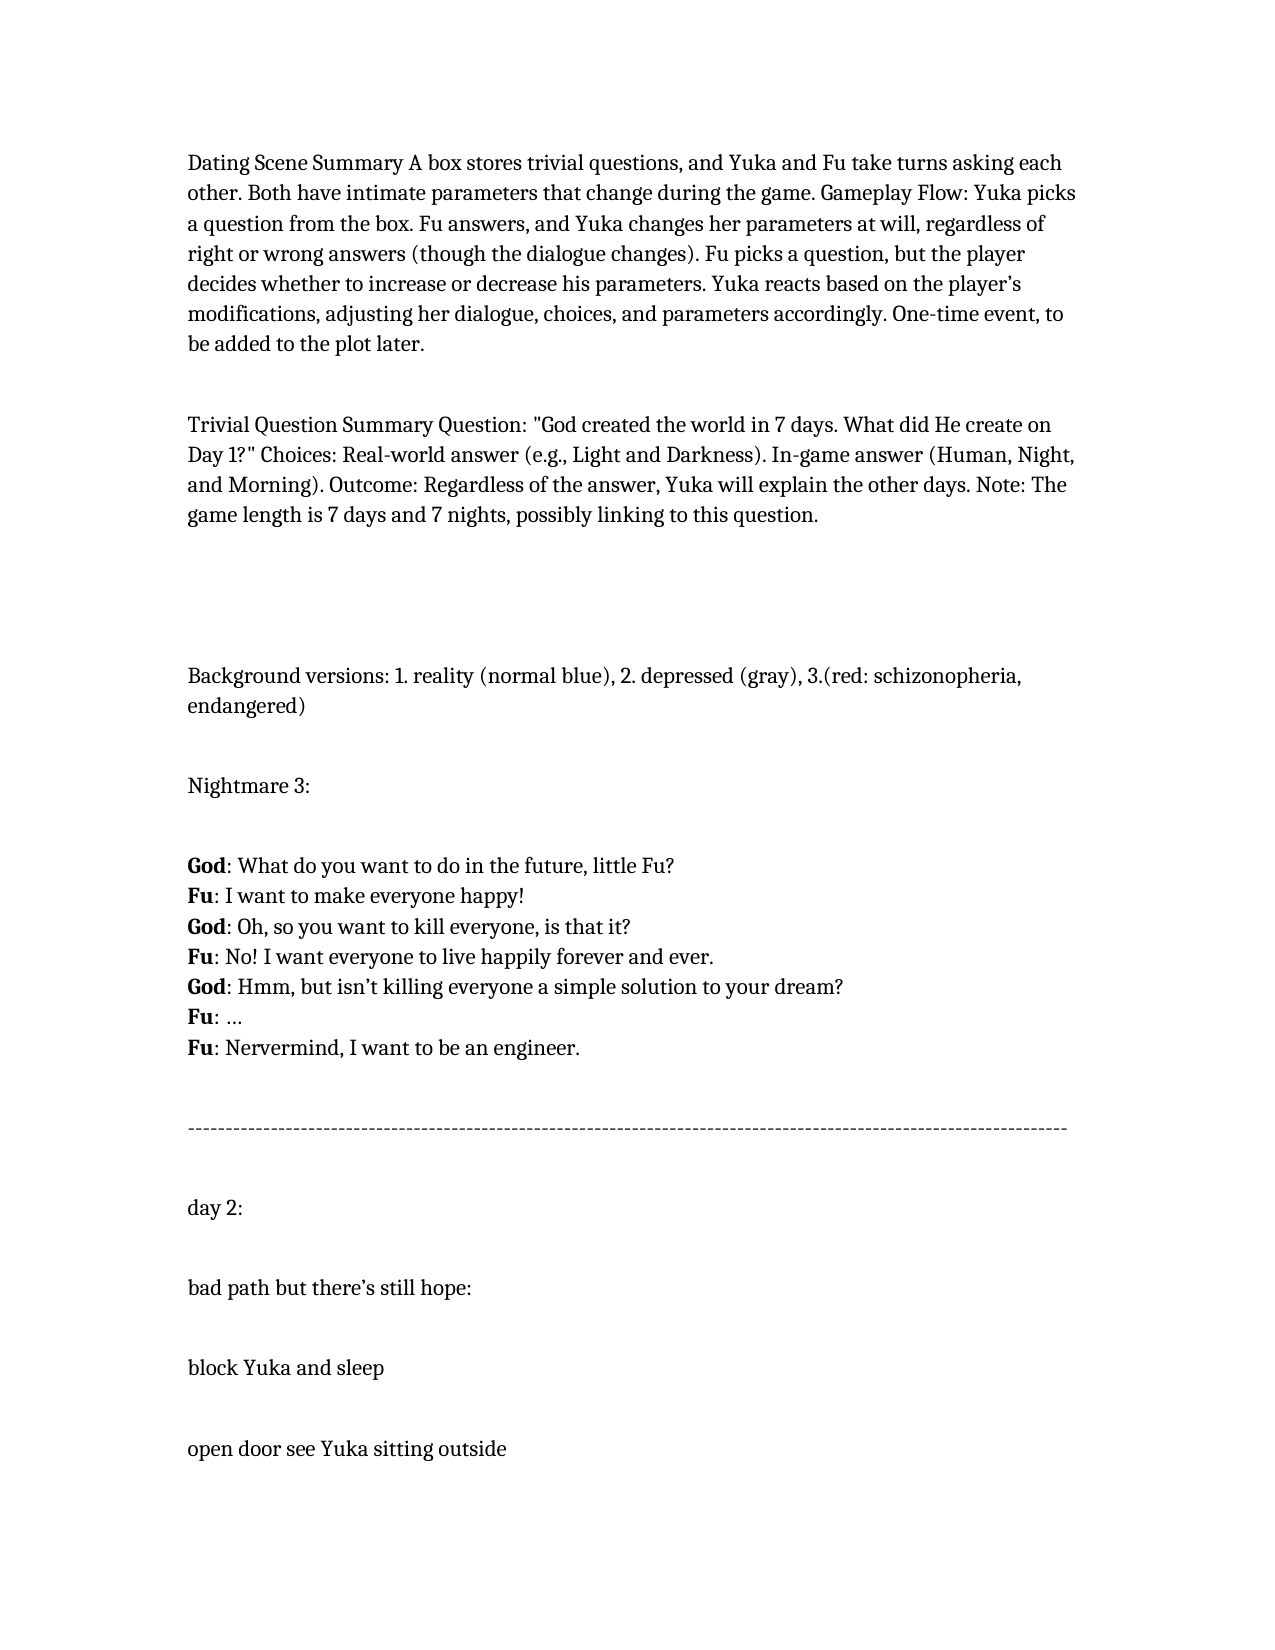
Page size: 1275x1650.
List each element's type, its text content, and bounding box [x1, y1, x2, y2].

text day 2: [187, 1195, 1087, 1221]
text Trivial Question Summary Question: "God created the world in 7 days. What did He create on Day 1?" Choices: Real-world answer (e.g., Light and Darkness). In-game answer (Human, Night, and Morning). Outcome: Regardless of the answer, Yuka will explain the other days. Note: The game length is 7 days and 7 nights, possibly linking to this question. [187, 411, 1087, 528]
text --------------------------------------------------------------------------------------------------------------------- [187, 1114, 1087, 1141]
text Dating Scene Summary A box stores trivial questions, and Yuka and Fu take turns asking each other. Both have intimate parameters that change during the game. Gameplay Flow: Yuka picks a question from the box. Fu answers, and Yuka changes her parameters at will, regardless of right or wrong answers (though the dialogue changes). Fu picks a question, but the player decides whether to increase or decrease his parameters. Yuka reacts based on the player’s modifications, adjusting her dialogue, choices, and parameters accordingly. One-time event, to be added to the plot later. [187, 150, 1087, 358]
text open door see Yuka sitting outside [187, 1435, 1087, 1462]
text Background versions: 1. reality (normal blue), 2. depressed (gray), 3.(red: schizonopheria, endangered) [187, 662, 1087, 719]
text God: What do you want to do in the future, little Fu? Fu: I want to make everyone happy! God: Oh, so you want to kill everyone, is that it? Fu: No! I want everyone to live happily forever and ever. God: Hmm, but isn’t killing everyone a simple solution to your dream? Fu: … Fu: Nervermind, I want to be an engineer. [187, 853, 1087, 1061]
text Nightmare 3: [187, 773, 1087, 799]
text bad path but there’s still hope: [187, 1275, 1087, 1301]
text block Yuka and sleep [187, 1355, 1087, 1382]
